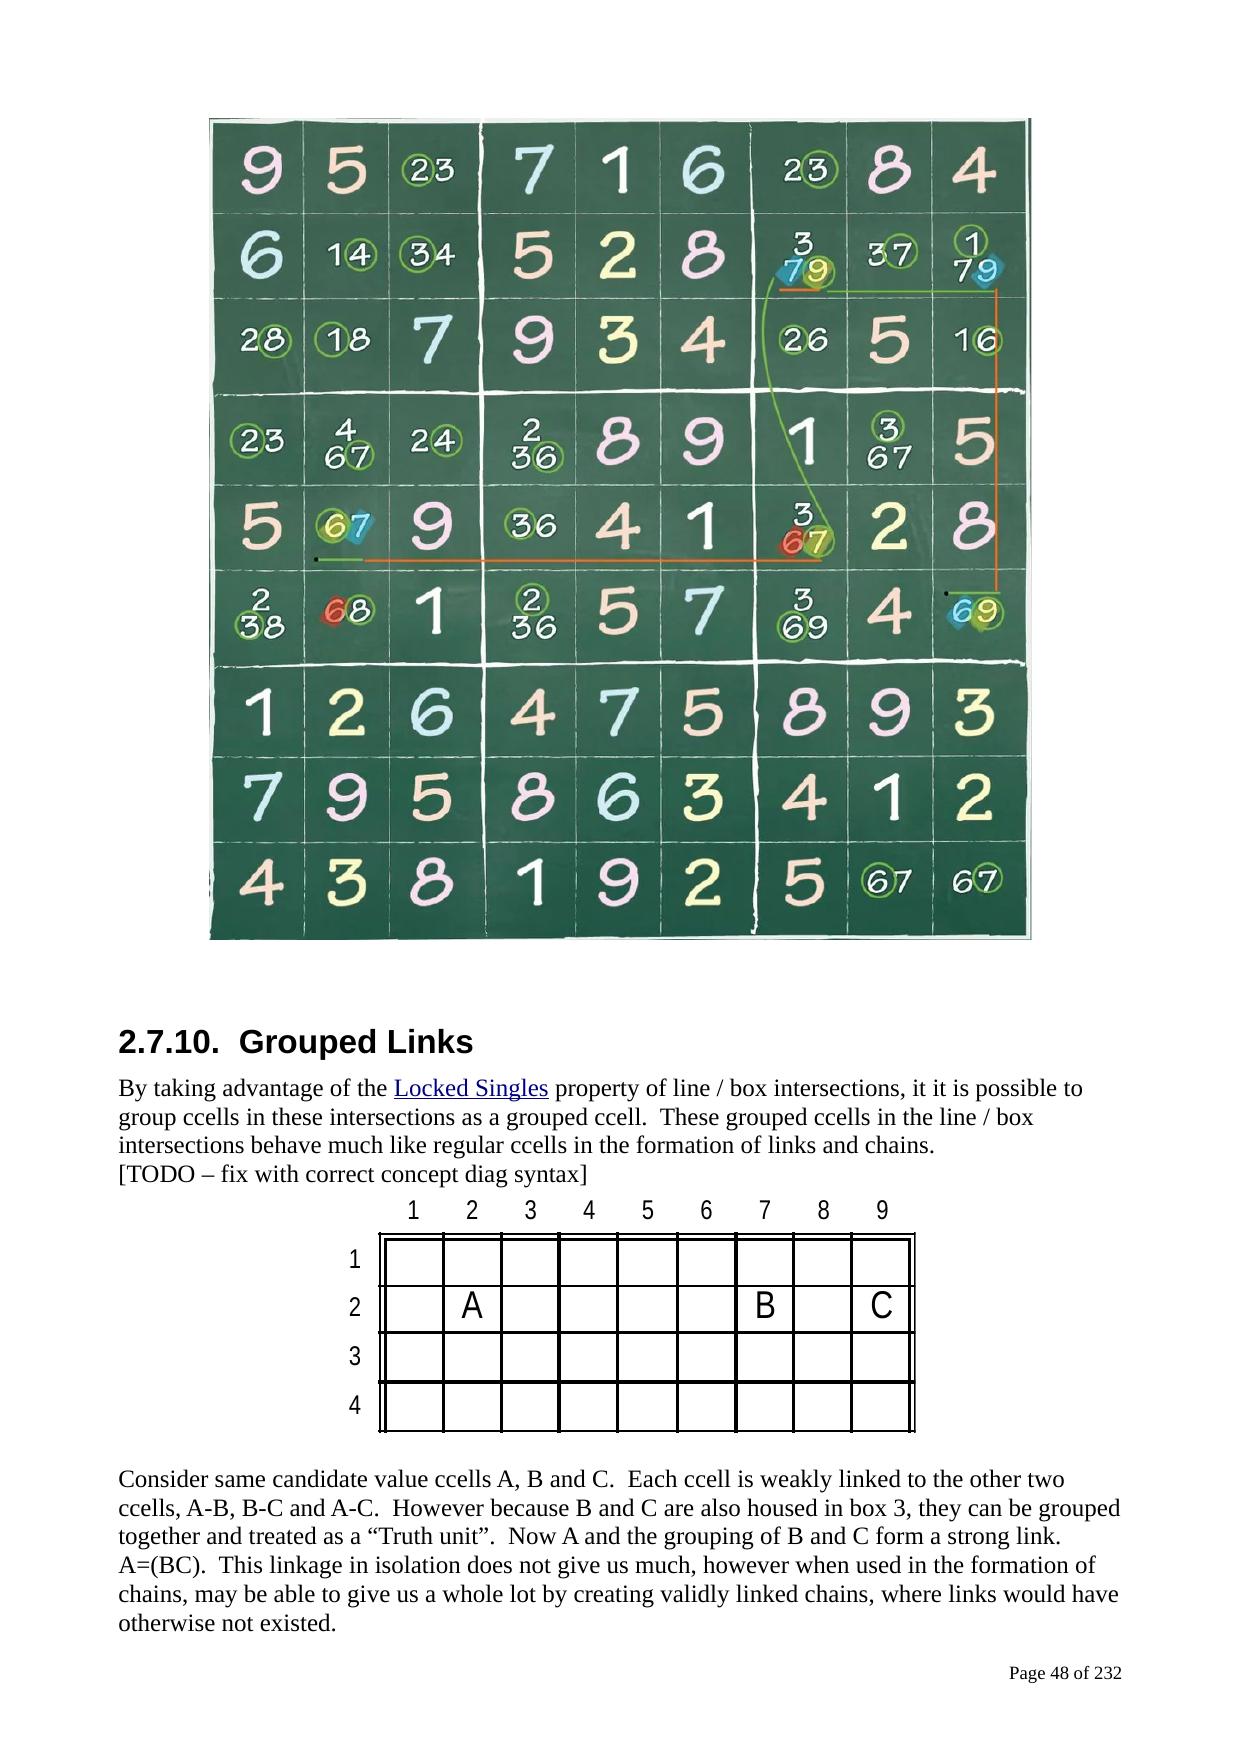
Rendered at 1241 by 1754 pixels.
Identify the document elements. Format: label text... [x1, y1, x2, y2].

subtitle Grouped Links [118, 1022, 1122, 1060]
text Consider same candidate value ccells A, B and C. Each ccell is weakly linked to the other two ccells, A-B, B-C and A-C. However because B and C are also housed in box 3, they can be grouped together and treated as a “Truth unit”. Now A and the grouping of B and C form a strong link. A=(BC). This linkage in isolation does not give us much, however when used in the formation of chains, may be able to give us a whole lot by creating validly linked chains, where links would have otherwise not existed. [118, 1464, 1122, 1636]
text [TODO – fix with correct concept diag syntax] [118, 1159, 1122, 1188]
text By taking advantage of the Locked Singles property of line / box intersections, it it is possible to group ccells in these intersections as a grouped ccell. These grouped ccells in the line / box intersections behave much like regular ccells in the formation of links and chains. [118, 1073, 1122, 1159]
picture [209, 118, 1032, 940]
